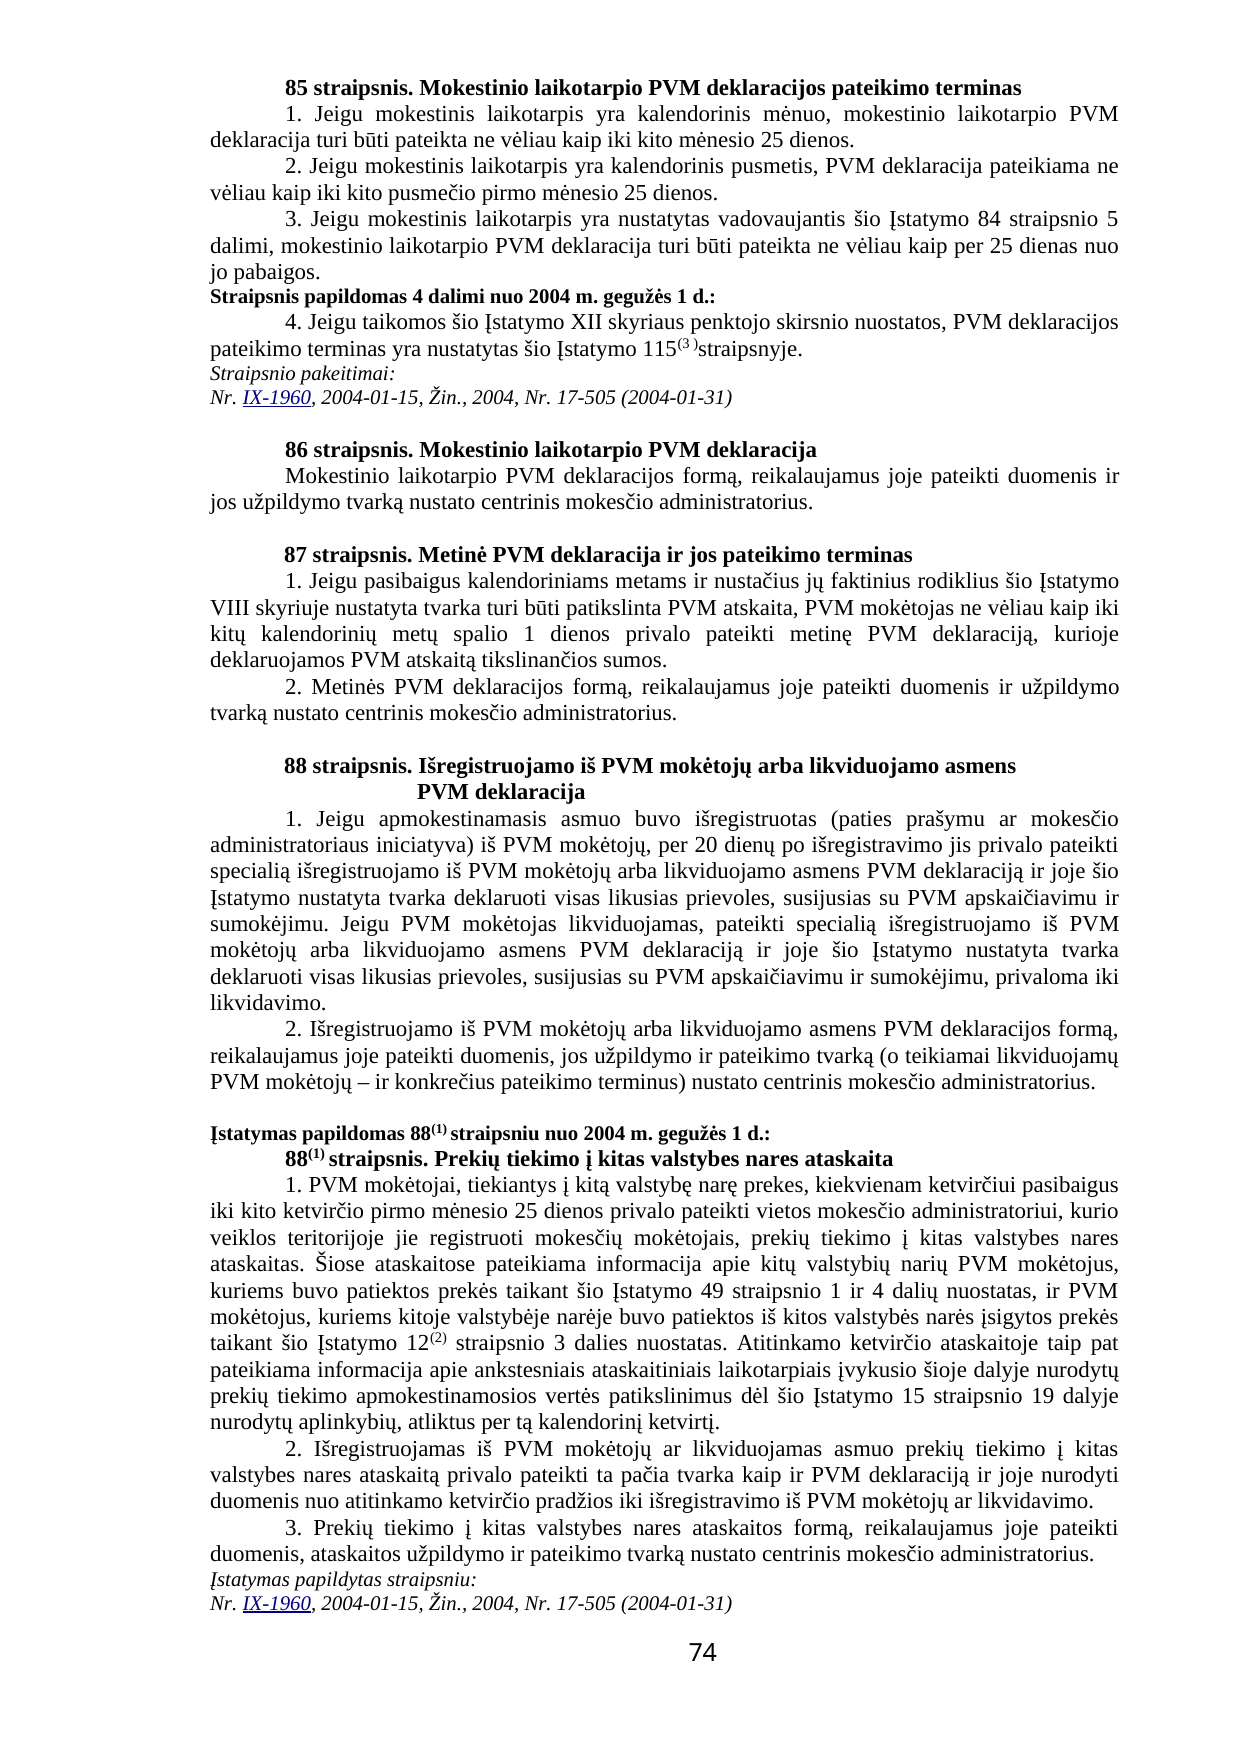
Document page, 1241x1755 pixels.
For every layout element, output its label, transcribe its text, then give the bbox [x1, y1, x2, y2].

text Straipsnio pakeitimai: [210, 361, 1120, 385]
text Nr. IX-1960, 2004-01-15, Žin., 2004, Nr. 17-505 (2004-01-31) [210, 385, 1120, 409]
text 1. Jeigu apmokestinamasis asmuo buvo išregistruotas (paties prašymu ar mokesčio administratoriaus iniciatyva) iš PVM mokėtojų, per 20 dienų po išregistravimo jis privalo pateikti specialią išregistruojamo iš PVM mokėtojų arba likviduojamo asmens PVM deklaraciją ir joje šio Įstatymo nustatyta tvarka deklaruoti visas likusias prievoles, susijusias su PVM apskaičiavimu ir sumokėjimu. Jeigu PVM mokėtojas likviduojamas, pateikti specialią išregistruojamo iš PVM mokėtojų arba likviduojamo asmens PVM deklaraciją ir joje šio Įstatymo nustatyta tvarka deklaruoti visas likusias prievoles, susijusias su PVM apskaičiavimu ir sumokėjimu, privaloma iki likvidavimo. [210, 804, 1120, 1015]
text 2. Išregistruojamas iš PVM mokėtojų ar likviduojamas asmuo prekių tiekimo į kitas valstybes nares ataskaitą privalo pateikti ta pačia tvarka kaip ir PVM deklaraciją ir joje nurodyti duomenis nuo atitinkamo ketvirčio pradžios iki išregistravimo iš PVM mokėtojų ar likvidavimo. [210, 1435, 1120, 1514]
text 88 straipsnis. Išregistruojamo iš PVM mokėtojų arba likviduojamo asmens [210, 752, 1120, 778]
text 1. Jeigu pasibaigus kalendoriniams metams ir nustačius jų faktinius rodiklius šio Įstatymo VIII skyriuje nustatyta tvarka turi būti patikslinta PVM atskaita, PVM mokėtojas ne vėliau kaip iki kitų kalendorinių metų spalio 1 dienos privalo pateikti metinę PVM deklaraciją, kurioje deklaruojamos PVM atskaitą tikslinančios sumos. [210, 567, 1120, 673]
text 2. Jeigu mokestinis laikotarpis yra kalendorinis pusmetis, PVM deklaracija pateikiama ne vėliau kaip iki kito pusmečio pirmo mėnesio 25 dienos. [210, 153, 1120, 205]
text 1. Jeigu mokestinis laikotarpis yra kalendorinis mėnuo, mokestinio laikotarpio PVM deklaracija turi būti pateikta ne vėliau kaip iki kito mėnesio 25 dienos. [210, 100, 1120, 153]
text 3. Prekių tiekimo į kitas valstybes nares ataskaitos formą, reikalaujamus joje pateikti duomenis, ataskaitos užpildymo ir pateikimo tvarką nustato centrinis mokesčio administratorius. [210, 1514, 1120, 1567]
text Įstatymas papildytas straipsniu: [210, 1567, 1120, 1591]
text 86 straipsnis. Mokestinio laikotarpio PVM deklaracija [210, 436, 1120, 462]
text 2. Išregistruojamo iš PVM mokėtojų arba likviduojamo asmens PVM deklaracijos formą, reikalaujamus joje pateikti duomenis, jos užpildymo ir pateikimo tvarką (o teikiamai likviduojamų PVM mokėtojų – ir konkrečius pateikimo terminus) nustato centrinis mokesčio administratorius. [210, 1015, 1120, 1094]
text 85 straipsnis. Mokestinio laikotarpio PVM deklaracijos pateikimo terminas [210, 73, 1120, 100]
text 88(1) straipsnis. Prekių tiekimo į kitas valstybes nares ataskaita [210, 1145, 1120, 1171]
text Straipsnis papildomas 4 dalimi nuo 2004 m. gegužės 1 d.: [210, 284, 1120, 308]
text Įstatymas papildomas 88(1) straipsniu nuo 2004 m. gegužės 1 d.: [210, 1121, 1120, 1145]
text PVM deklaracija [210, 778, 1120, 804]
text 4. Jeigu taikomos šio Įstatymo XII skyriaus penktojo skirsnio nuostatos, PVM deklaracijos pateikimo terminas yra nustatytas šio Įstatymo 115(3 )straipsnyje. [210, 308, 1120, 361]
text 87 straipsnis. Metinė PVM deklaracija ir jos pateikimo terminas [210, 541, 1120, 567]
text Mokestinio laikotarpio PVM deklaracijos formą, reikalaujamus joje pateikti duomenis ir jos užpildymo tvarką nustato centrinis mokesčio administratorius. [210, 462, 1120, 515]
text 3. Jeigu mokestinis laikotarpis yra nustatytas vadovaujantis šio Įstatymo 84 straipsnio 5 dalimi, mokestinio laikotarpio PVM deklaracija turi būti pateikta ne vėliau kaip per 25 dienas nuo jo pabaigos. [210, 205, 1120, 284]
text Nr. IX-1960, 2004-01-15, Žin., 2004, Nr. 17-505 (2004-01-31) [210, 1591, 1120, 1615]
text 2. Metinės PVM deklaracijos formą, reikalaujamus joje pateikti duomenis ir užpildymo tvarką nustato centrinis mokesčio administratorius. [210, 673, 1120, 726]
text 1. PVM mokėtojai, tiekiantys į kitą valstybę narę prekes, kiekvienam ketvirčiui pasibaigus iki kito ketvirčio pirmo mėnesio 25 dienos privalo pateikti vietos mokesčio administratoriui, kurio veiklos teritorijoje jie registruoti mokesčių mokėtojais, prekių tiekimo į kitas valstybes nares ataskaitas. Šiose ataskaitose pateikiama informacija apie kitų valstybių narių PVM mokėtojus, kuriems buvo patiektos prekės taikant šio Įstatymo 49 straipsnio 1 ir 4 dalių nuostatas, ir PVM mokėtojus, kuriems kitoje valstybėje narėje buvo patiektos iš kitos valstybės narės įsigytos prekės taikant šio Įstatymo 12(2) straipsnio 3 dalies nuostatas. Atitinkamo ketvirčio ataskaitoje taip pat pateikiama informacija apie ankstesniais ataskaitiniais laikotarpiais įvykusio šioje dalyje nurodytų prekių tiekimo apmokestinamosios vertės patikslinimus dėl šio Įstatymo 15 straipsnio 19 dalyje nurodytų aplinkybių, atliktus per tą kalendorinį ketvirtį. [210, 1171, 1120, 1435]
